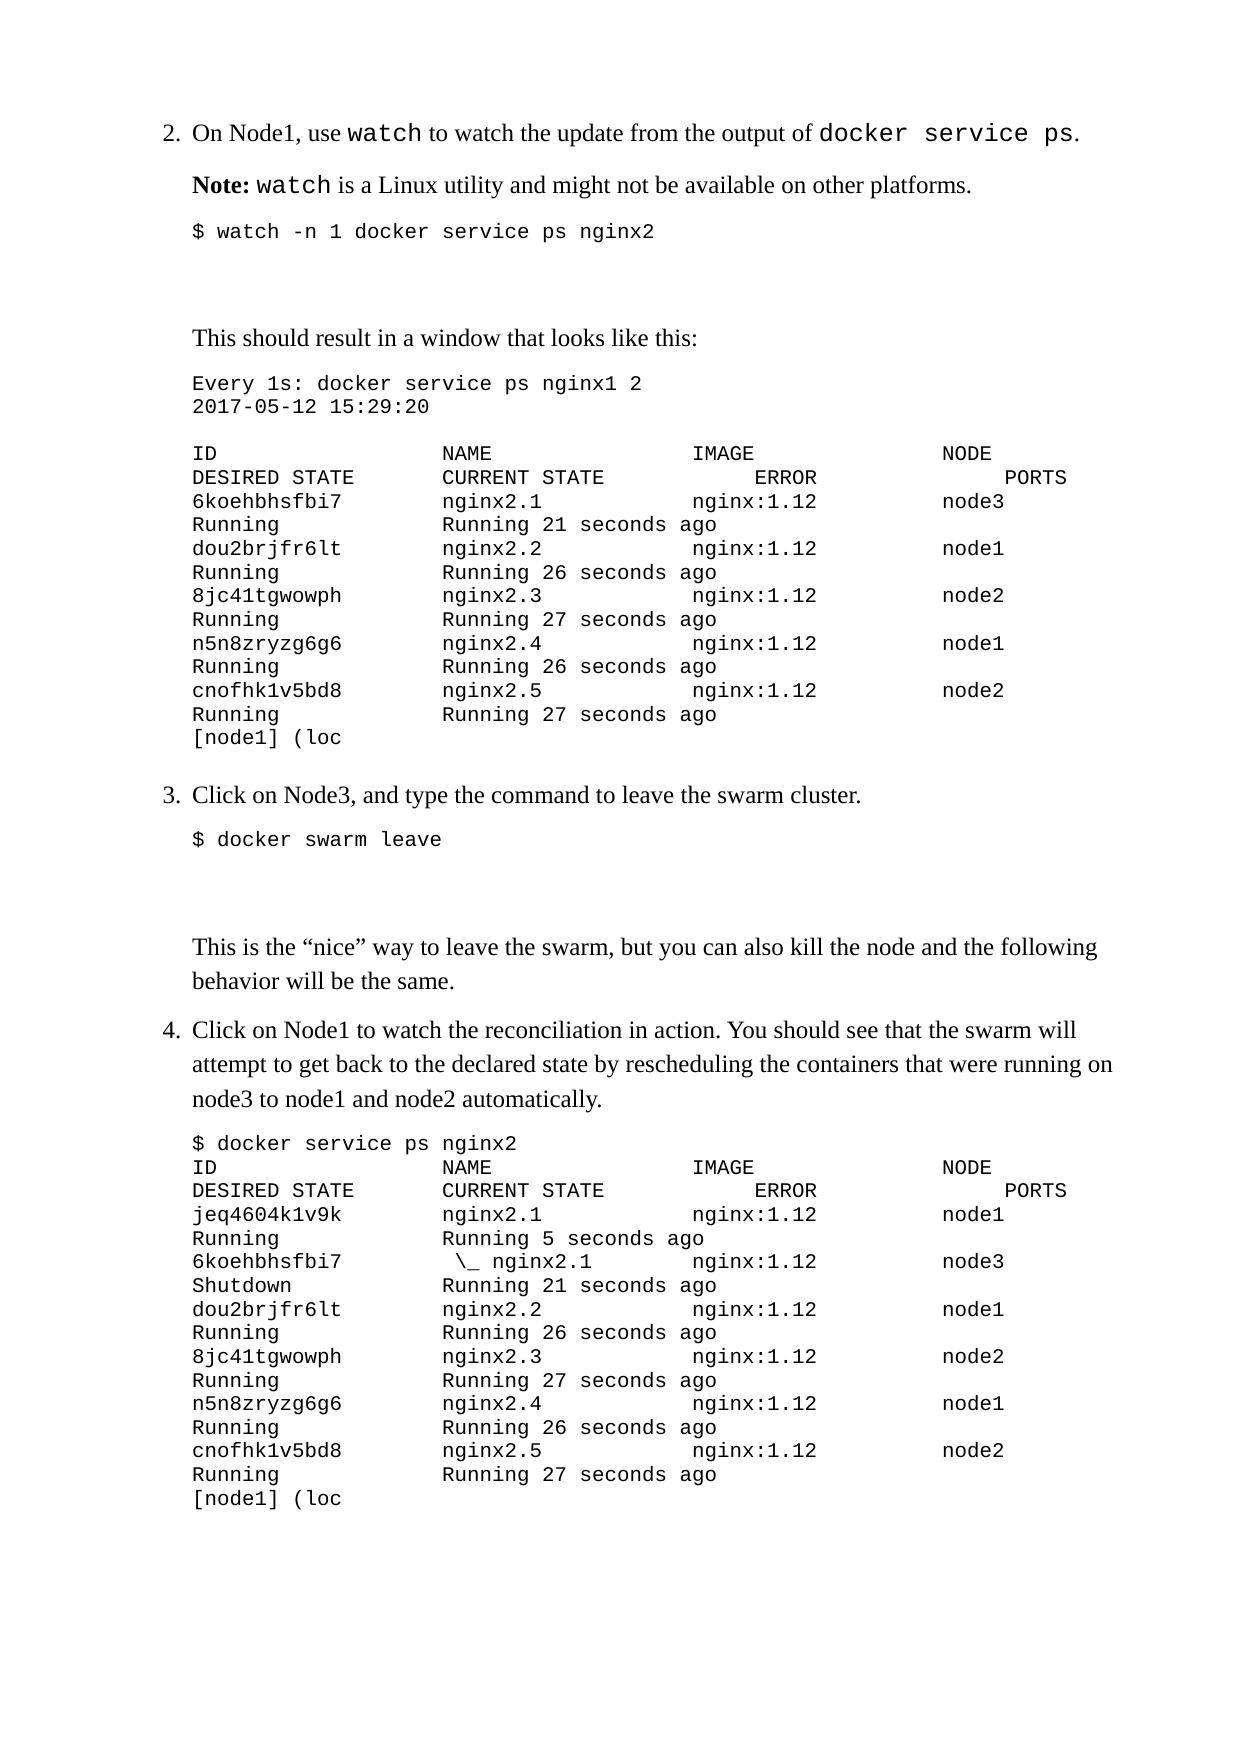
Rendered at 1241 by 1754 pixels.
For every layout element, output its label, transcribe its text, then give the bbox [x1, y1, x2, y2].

list cnofhk1v5bd8 nginx2.5 nginx:1.12 node2 Running Running 27 seconds ago [162, 680, 1122, 727]
list This should result in a window that looks like this: [162, 323, 1122, 352]
list 6koehbhsfbi7 nginx2.1 nginx:1.12 node3 Running Running 21 seconds ago [162, 491, 1122, 538]
list n5n8zryzg6g6 nginx2.4 nginx:1.12 node1 Running Running 26 seconds ago [162, 1393, 1122, 1441]
list $ docker swarm leave [162, 829, 1122, 853]
list Every 1s: docker service ps nginx1 2 2017-05-12 15:29:20 [162, 372, 1122, 420]
list dou2brjfr6lt nginx2.2 nginx:1.12 node1 Running Running 26 seconds ago [162, 538, 1122, 585]
list ID NAME IMAGE NODE DESIRED STATE CURRENT STATE ERROR PORTS [162, 443, 1122, 491]
list [node1] (loc [162, 727, 1122, 751]
list Click on Node3, and type the command to leave the swarm cluster. [162, 780, 1122, 809]
list dou2brjfr6lt nginx2.2 nginx:1.12 node1 Running Running 26 seconds ago [162, 1299, 1122, 1346]
list $ docker service ps nginx2 [162, 1133, 1122, 1157]
list 8jc41tgwowph nginx2.3 nginx:1.12 node2 Running Running 27 seconds ago [162, 585, 1122, 633]
list This is the “nice” way to leave the swarm, but you can also kill the node and the following behavior will be the same. [162, 932, 1122, 995]
list On Node1, use watch to watch the update from the output of docker service ps. [162, 118, 1122, 149]
list Note: watch is a Linux utility and might not be available on other platforms. [162, 170, 1122, 201]
list 8jc41tgwowph nginx2.3 nginx:1.12 node2 Running Running 27 seconds ago [162, 1346, 1122, 1393]
list n5n8zryzg6g6 nginx2.4 nginx:1.12 node1 Running Running 26 seconds ago [162, 633, 1122, 680]
list Click on Node1 to watch the reconciliation in action. You should see that the swarm will attempt to get back to the declared state by rescheduling the containers that were running on node3 to node1 and node2 automatically. [162, 1015, 1122, 1113]
list 6koehbhsfbi7 \_ nginx2.1 nginx:1.12 node3 Shutdown Running 21 seconds ago [162, 1251, 1122, 1299]
list [node1] (loc [162, 1488, 1122, 1511]
list ID NAME IMAGE NODE DESIRED STATE CURRENT STATE ERROR PORTS [162, 1157, 1122, 1204]
list jeq4604k1v9k nginx2.1 nginx:1.12 node1 Running Running 5 seconds ago [162, 1204, 1122, 1251]
list $ watch -n 1 docker service ps nginx2 [162, 221, 1122, 245]
list cnofhk1v5bd8 nginx2.5 nginx:1.12 node2 Running Running 27 seconds ago [162, 1441, 1122, 1488]
